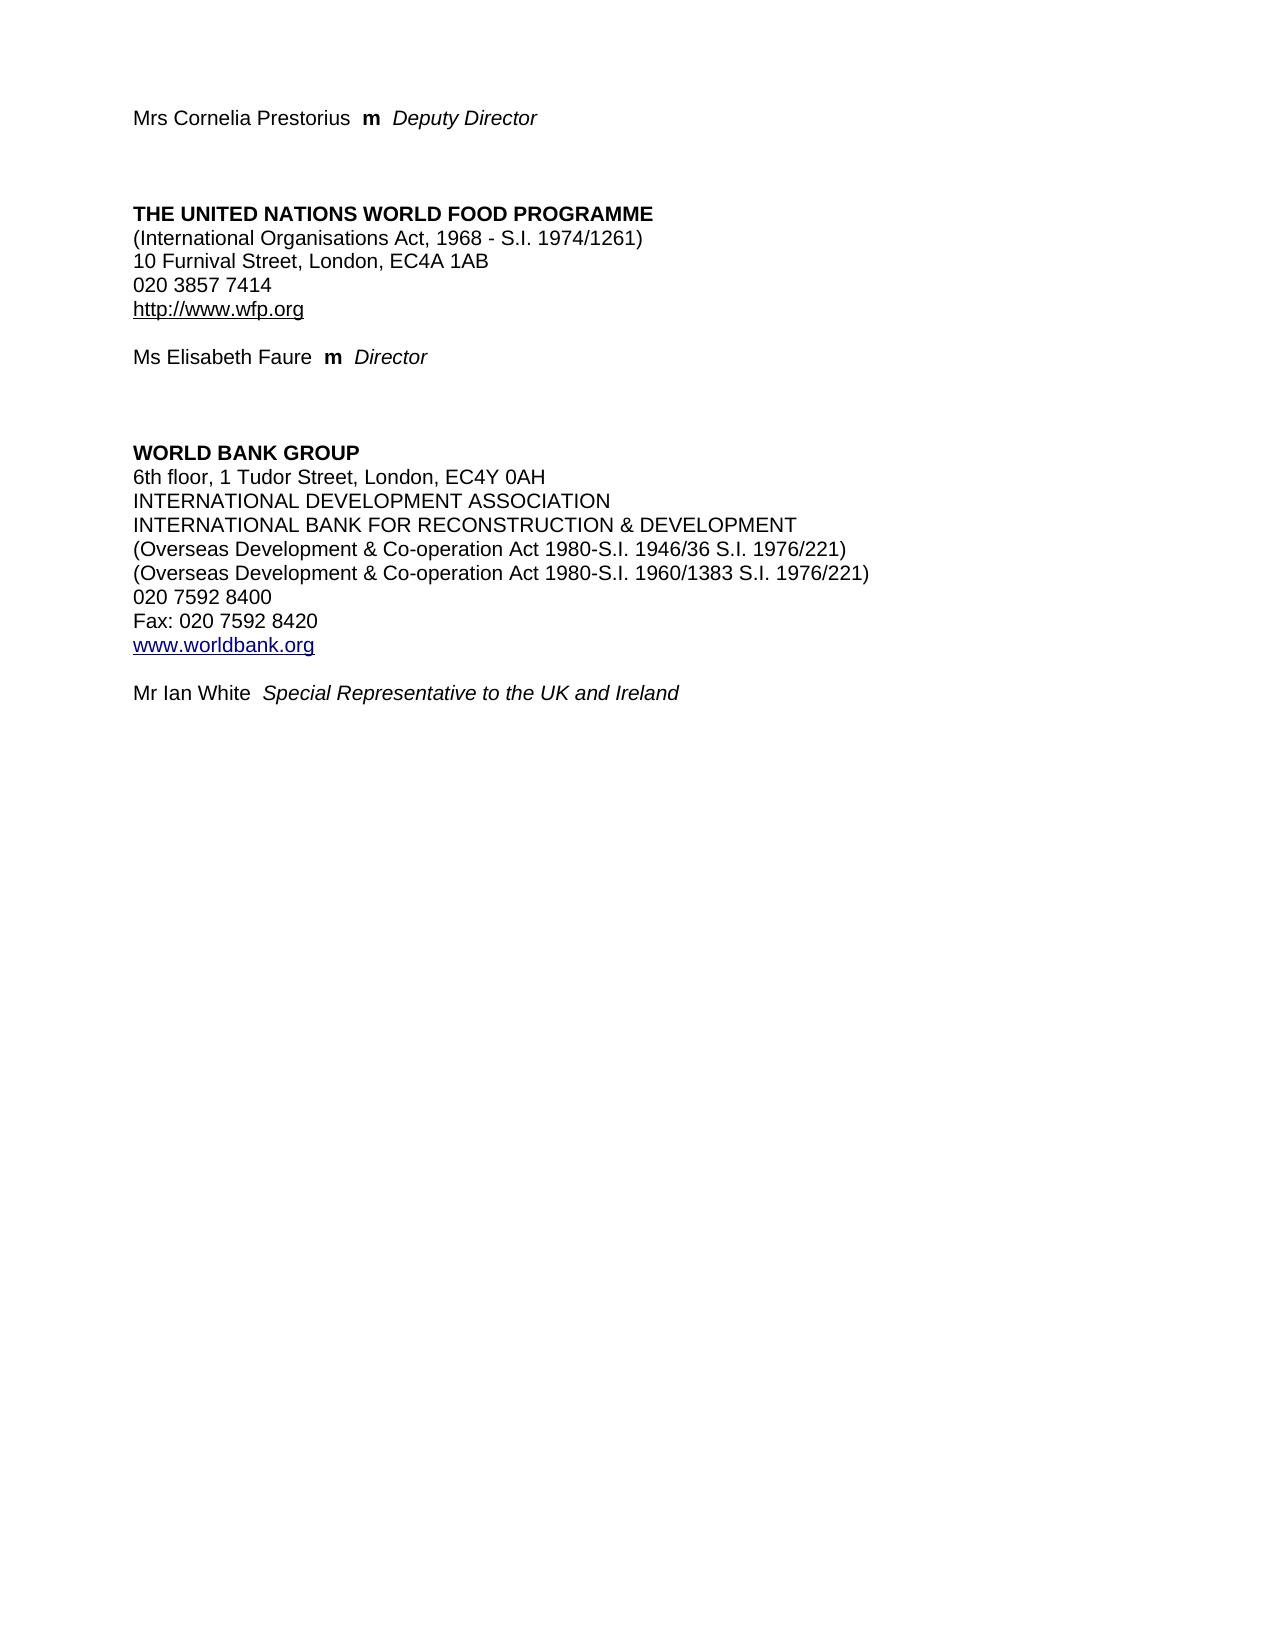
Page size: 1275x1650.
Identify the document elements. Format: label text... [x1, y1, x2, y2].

text INTERNATIONAL BANK FOR RECONSTRUCTION & DEVELOPMENT [133, 513, 1181, 537]
text 020 3857 7414 [133, 273, 1181, 297]
text (Overseas Development & Co-operation Act 1980-S.I. 1946/36 S.I. 1976/221) [133, 537, 1181, 561]
text (International Organisations Act, 1968 - S.I. 1974/1261) [133, 225, 1181, 249]
text 020 7592 8400 [133, 585, 1181, 609]
text www.worldbank.org [133, 633, 1181, 657]
text Mrs Cornelia Prestorius m Deputy Director [133, 106, 1181, 129]
text WORLD BANK GROUP [133, 441, 1181, 465]
text INTERNATIONAL DEVELOPMENT ASSOCIATION [133, 489, 1181, 513]
text 10 Furnival Street, London, EC4A 1AB [133, 249, 1181, 273]
text Mr Ian White Special Representative to the UK and Ireland [133, 681, 1181, 704]
text (Overseas Development & Co-operation Act 1980-S.I. 1960/1383 S.I. 1976/221) [133, 561, 1181, 585]
text THE UNITED NATIONS WORLD FOOD PROGRAMME [133, 201, 1181, 225]
text Ms Elisabeth Faure m Director [133, 345, 1181, 369]
text 6th floor, 1 Tudor Street, London, EC4Y 0AH [133, 465, 1181, 489]
text http://www.wfp.org [133, 297, 1181, 321]
text Fax: 020 7592 8420 [133, 609, 1181, 633]
